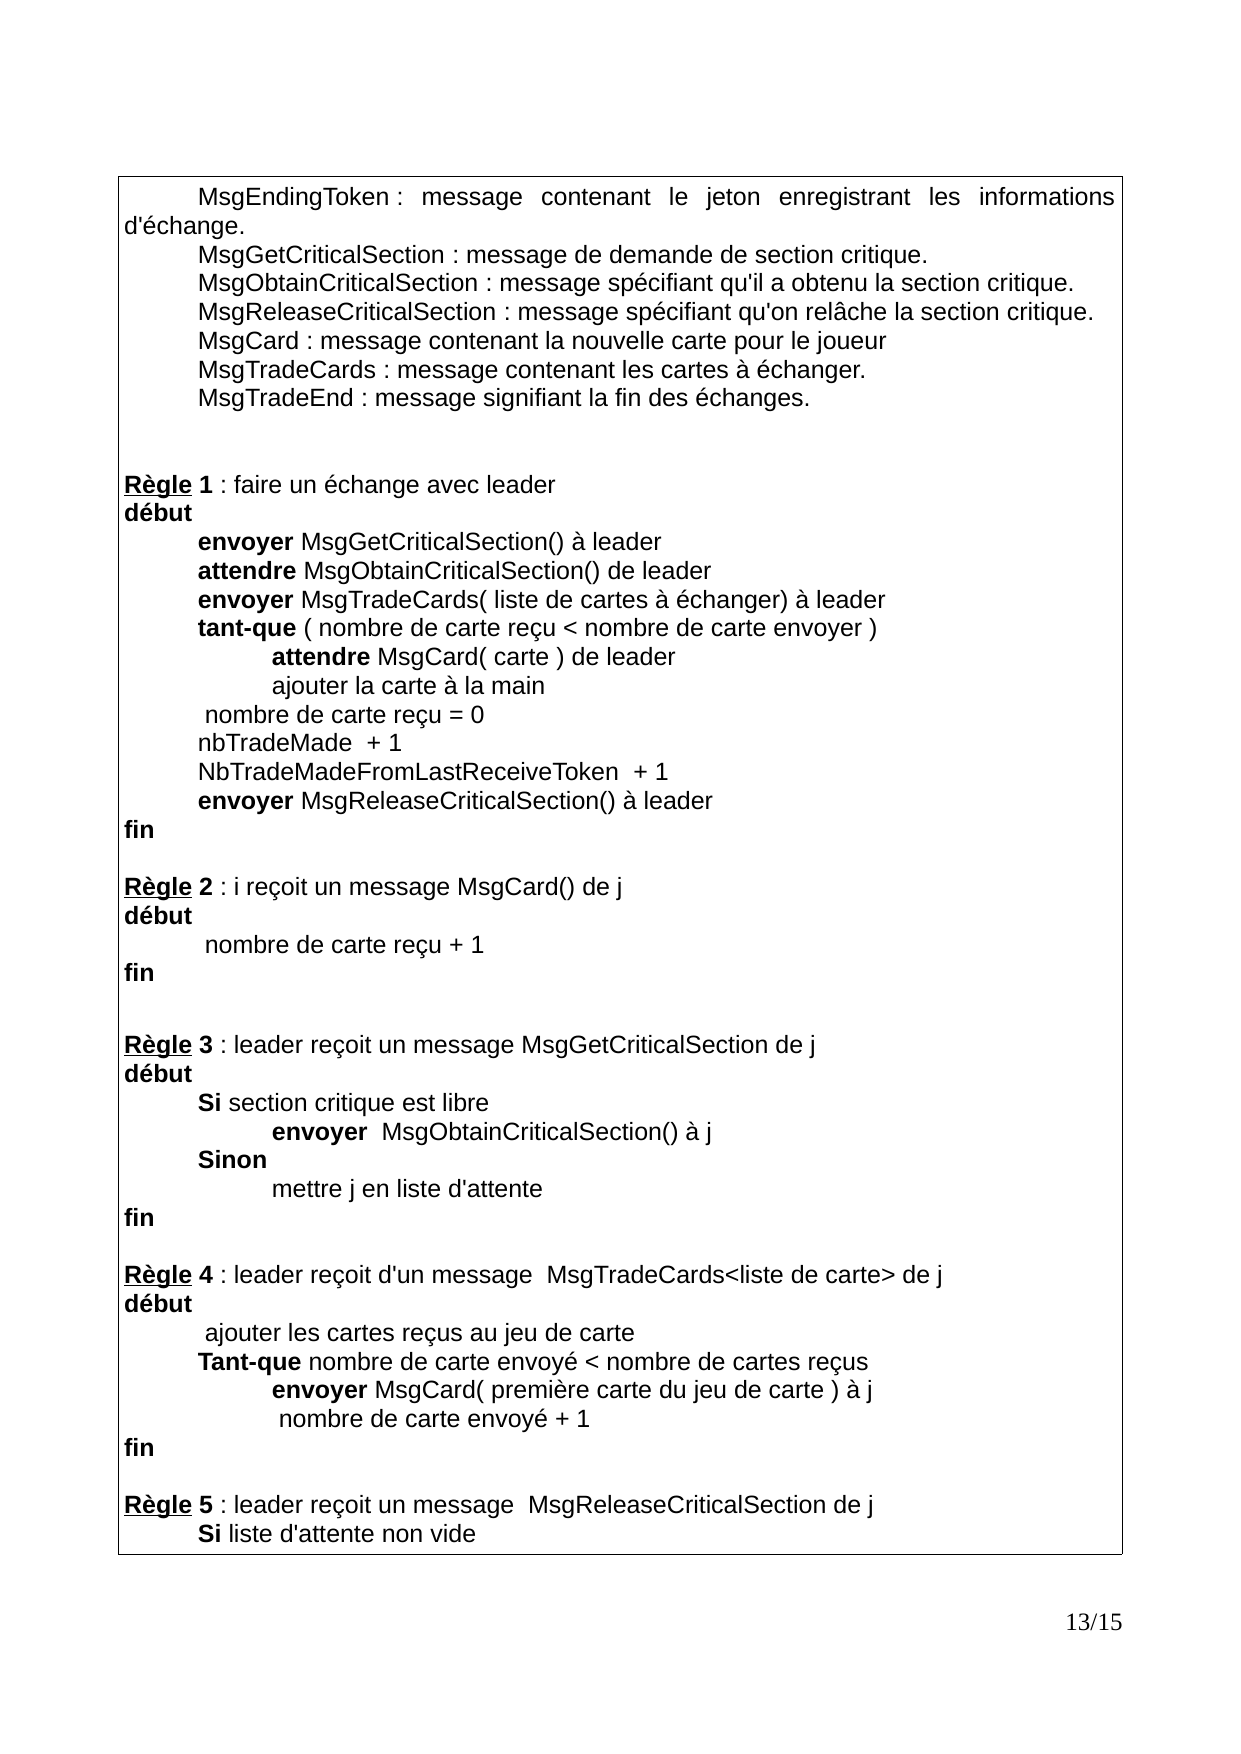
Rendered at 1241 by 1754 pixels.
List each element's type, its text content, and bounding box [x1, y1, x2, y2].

table_header MsgEndingToken : message contenant le jeton enregistrant les informations d'échange. MsgGetCriticalSection : message de demande de section critique. MsgObtainCriticalSection : message spécifiant qu'il a obtenu la section critique. MsgReleaseCriticalSection : message spécifiant qu'on relâche la section critique. MsgCard : message contenant la nouvelle carte pour le joueur MsgTradeCards : message contenant les cartes à échanger. MsgTradeEnd : message signifiant la fin des échanges. Règle 1 : faire un échange avec leader début envoyer MsgGetCriticalSection() à leader attendre MsgObtainCriticalSection() de leader envoyer MsgTradeCards( liste de cartes à échanger) à leader tant-que ( nombre de carte reçu < nombre de carte envoyer ) attendre MsgCard( carte ) de leader ajouter la carte à la main nombre de carte reçu = 0 nbTradeMade + 1 NbTradeMadeFromLastReceiveToken + 1 envoyer MsgReleaseCriticalSection() à leader fin Règle 2 : i reçoit un message MsgCard() de j début nombre de carte reçu + 1 fin Règle 3 : leader reçoit un message MsgGetCriticalSection de j début Si section critique est libre envoyer MsgObtainCriticalSection() à j Sinon mettre j en liste d'attente fin Règle 4 : leader reçoit d'un message MsgTradeCards<liste de carte> de j début ajouter les cartes reçus au jeu de carte Tant-que nombre de carte envoyé < nombre de cartes reçus envoyer MsgCard( première carte du jeu de carte ) à j nombre de carte envoyé + 1 fin Règle 5 : leader reçoit un message MsgReleaseCriticalSection de j Si liste d'attente non vide [119, 177, 1122, 1553]
